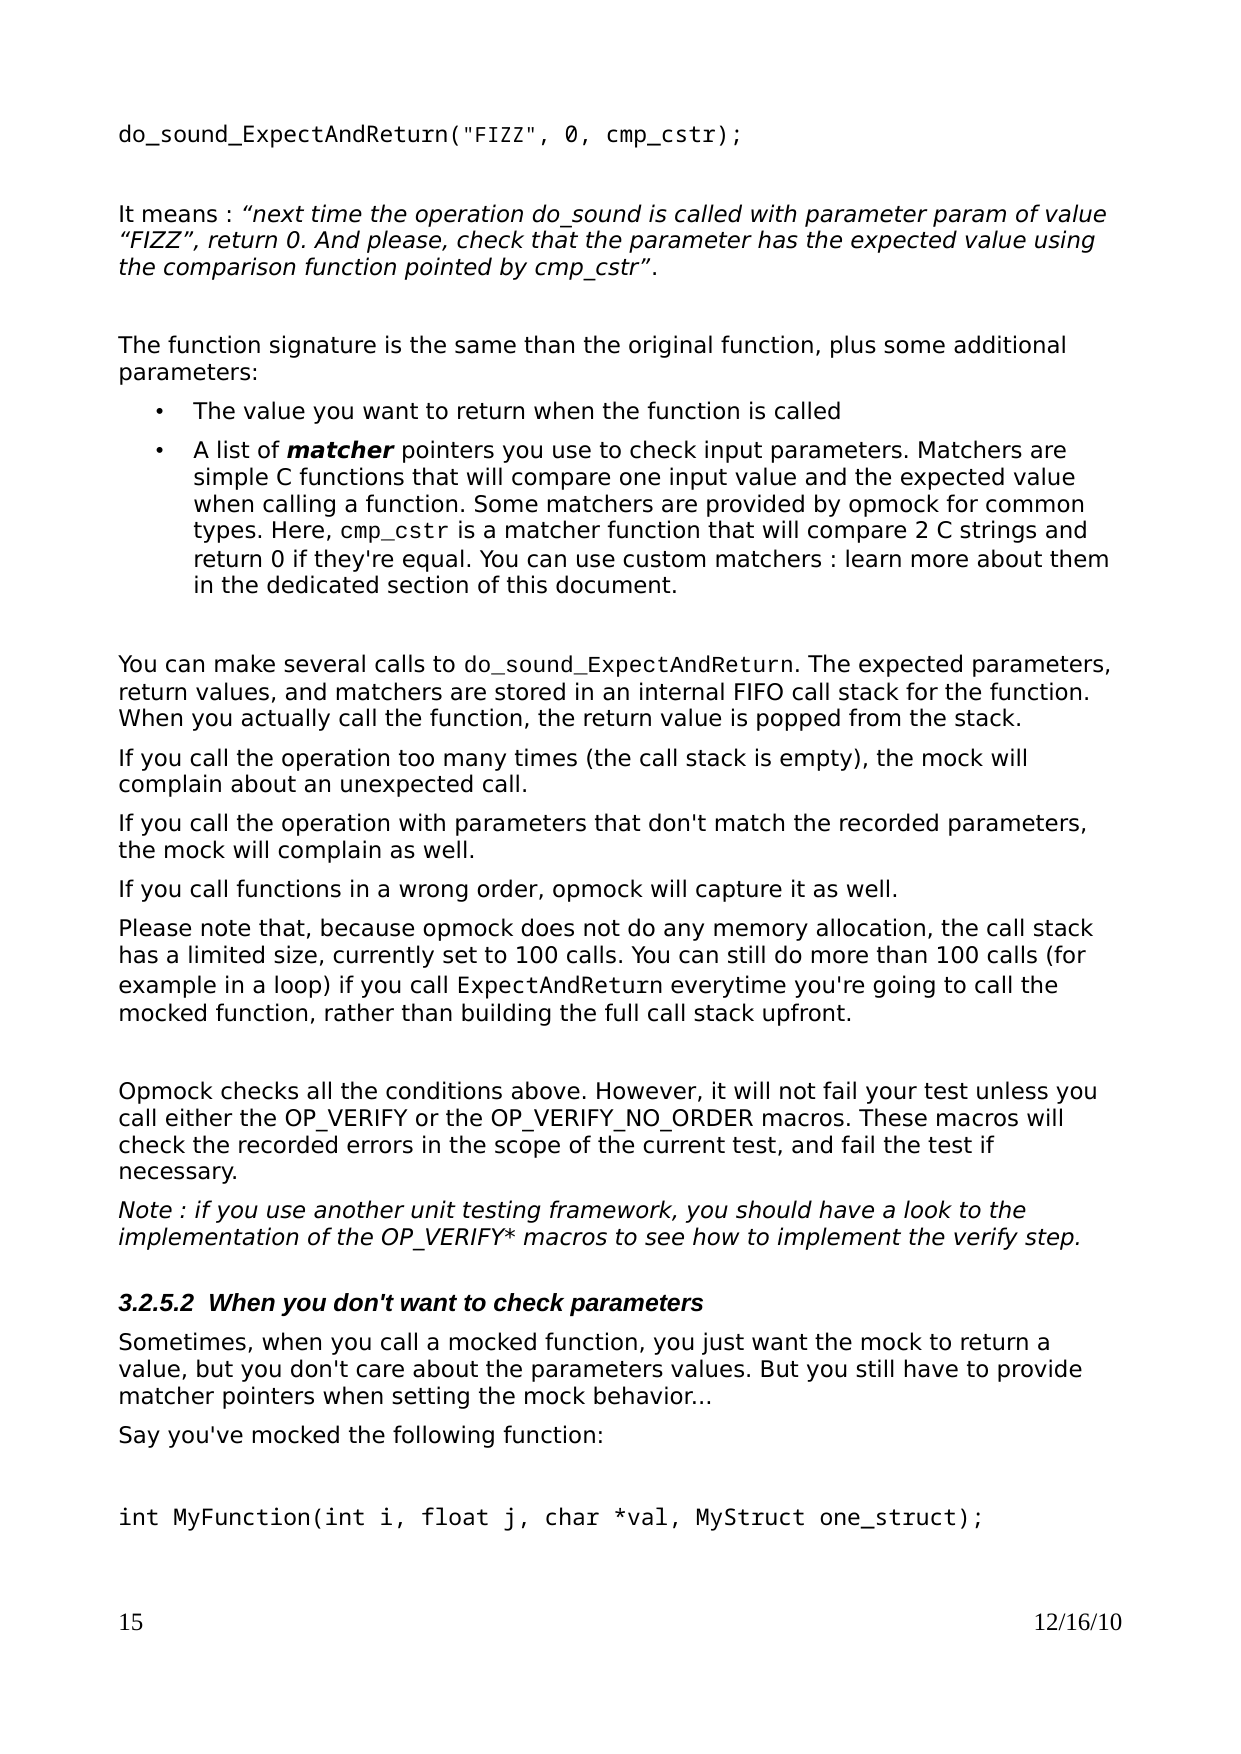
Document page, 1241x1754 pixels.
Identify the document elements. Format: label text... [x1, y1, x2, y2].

text Opmock checks all the conditions above. However, it will not fail your test unless you call either the OP_VERIFY or the OP_VERIFY_NO_ORDER macros. These macros will check the recorded errors in the scope of the current test, and fail the test if necessary. [118, 1078, 1122, 1185]
list A list of matcher pointers you use to check input parameters. Matchers are simple C functions that will compare one input value and the expected value when calling a function. Some matchers are provided by opmock for common types. Here, cmp_cstr is a matcher function that will compare 2 C strings and return 0 if they're equal. You can use custom matchers : learn more about them in the dedicated section of this document. [156, 438, 1122, 599]
subtitle When you don't want to check parameters [118, 1288, 1122, 1317]
text Please note that, because opmock does not do any memory allocation, the call stack has a limited size, currently set to 100 calls. You can still do more than 100 calls (for example in a loop) if you call ExpectAndReturn everytime you're going to call the mocked function, rather than building the full call stack upfront. [118, 916, 1122, 1027]
text Note : if you use another unit testing framework, you should have a look to the implementation of the OP_VERIFY* macros to see how to implement the verify step. [118, 1198, 1122, 1251]
text int MyFunction(int i, float j, char *val, MyStruct one_struct); [118, 1500, 1122, 1532]
text You can make several calls to do_sound_ExpectAndReturn. The expected parameters, return values, and matchers are stored in an internal FIFO call stack for the function. When you actually call the function, the return value is popped from the stack. [118, 651, 1122, 732]
text do_sound_ExpectAndReturn("FIZZ", 0, cmp_cstr); [118, 118, 1122, 149]
list The value you want to return when the function is called [156, 398, 1122, 425]
text It means : “next time the operation do_sound is called with parameter param of value “FIZZ”, return 0. And please, check that the parameter has the expected value using the comparison function pointed by cmp_cstr”. [118, 201, 1122, 281]
text If you call functions in a wrong order, opmock will capture it as well. [118, 876, 1122, 903]
text If you call the operation too many times (the call stack is empty), the mock will complain about an unexpected call. [118, 745, 1122, 798]
text Say you've mocked the following function: [118, 1422, 1122, 1449]
text The function signature is the same than the original function, plus some additional parameters: [118, 333, 1122, 386]
text If you call the operation with parameters that don't match the recorded parameters, the mock will complain as well. [118, 811, 1122, 864]
text Sometimes, when you call a mocked function, you just want the mock to return a value, but you don't care about the parameters values. But you still have to provide matcher pointers when setting the mock behavior... [118, 1329, 1122, 1409]
